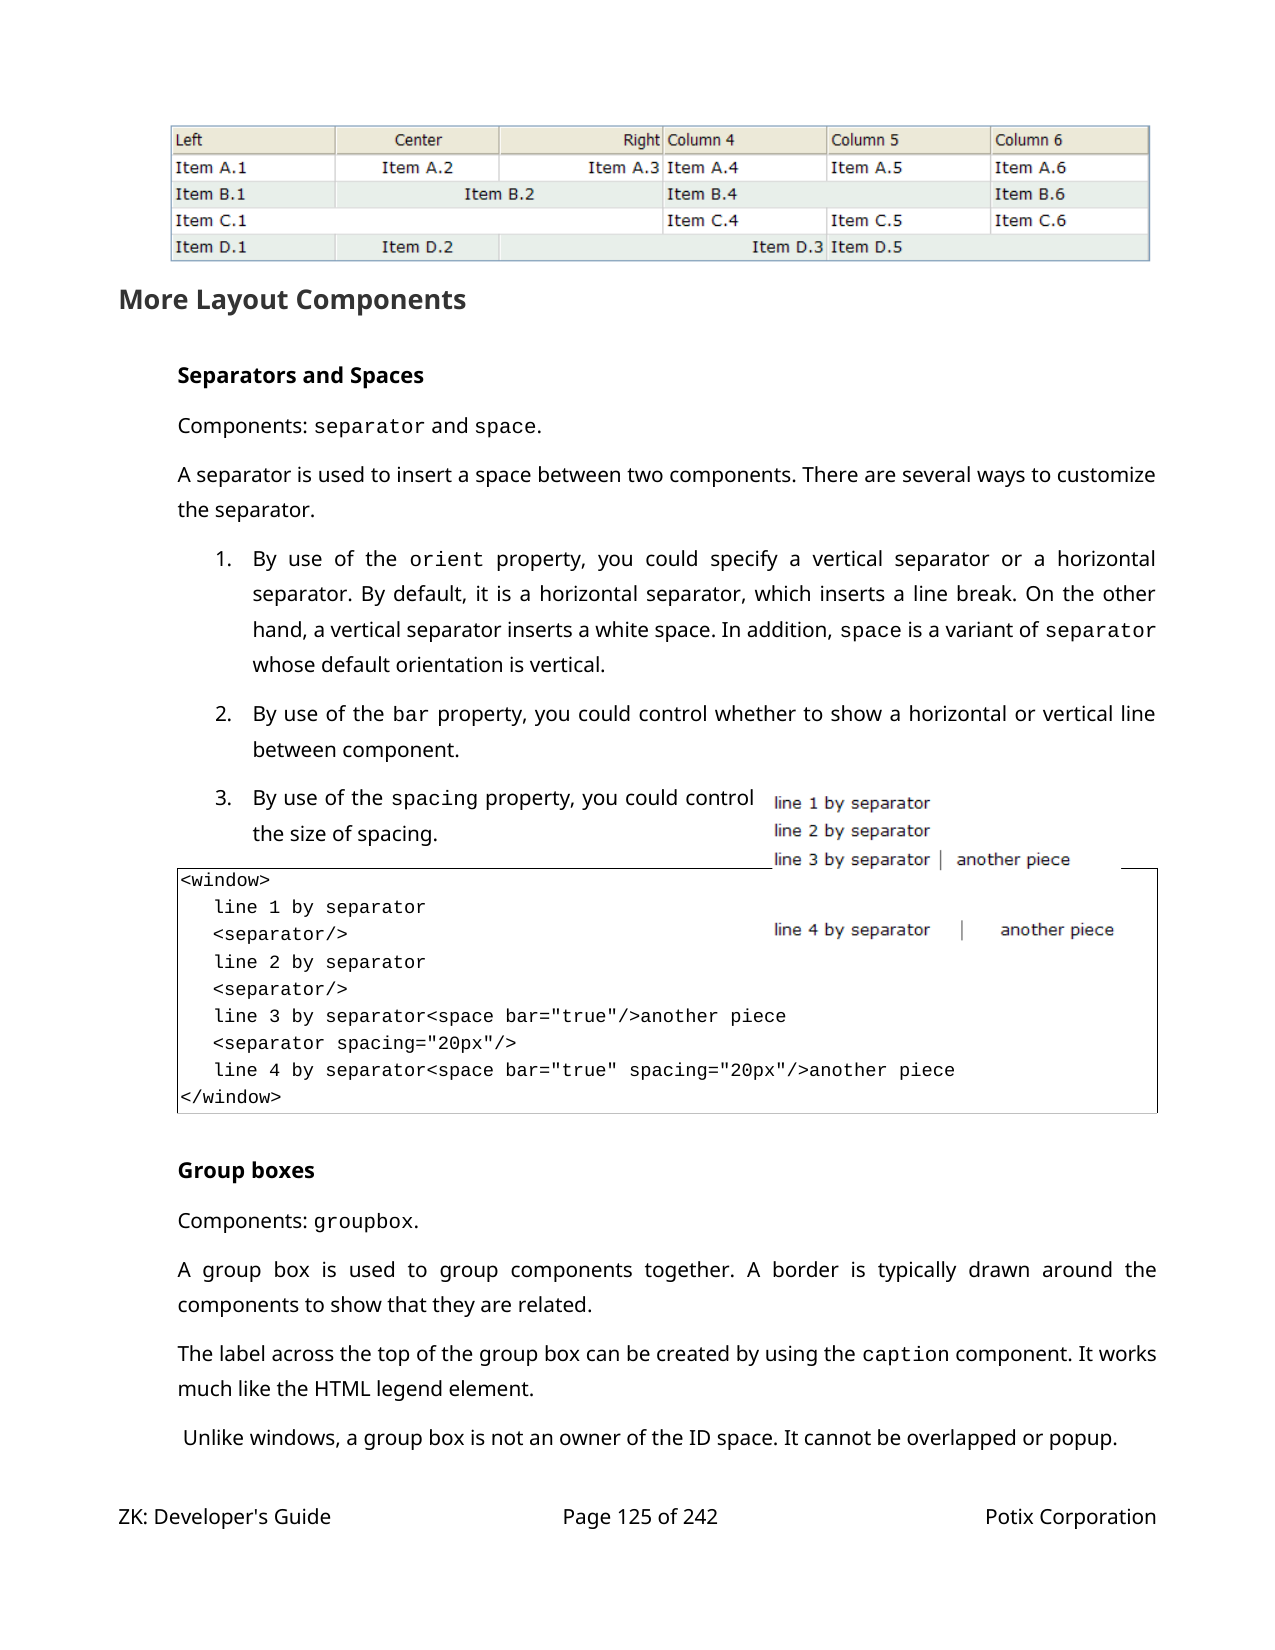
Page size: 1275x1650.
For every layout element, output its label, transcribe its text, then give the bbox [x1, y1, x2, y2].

text line 4 by separator<space bar="true" spacing="20px"/>another piece [178, 1058, 1157, 1082]
picture [772, 790, 1122, 943]
text Components: separator and space. [177, 411, 1157, 439]
subtitle Group boxes [177, 1155, 1157, 1185]
list By use of the spacing property, you could control the size of spacing. [215, 783, 1157, 847]
text line 3 by separator<space bar="true"/>another piece [178, 1004, 1157, 1028]
text [1122, 869, 1157, 892]
text Unlike windows, a group box is not an owner of the ID space. It cannot be overlapped or popup. [177, 1423, 1157, 1452]
subtitle Separators and Spaces [177, 360, 1157, 390]
subtitle More Layout Components [118, 282, 1157, 318]
list By use of the orient property, you could specify a vertical separator or a horizontal separator. By default, it is a horizontal separator, which inserts a line break. On the other hand, a vertical separator inserts a white space. In addition, space is a variant of separator whose default orientation is vertical. [215, 544, 1157, 678]
text Components: groupbox. [177, 1206, 1157, 1234]
text A group box is used to group components together. A border is typically drawn around the components to show that they are related. [177, 1255, 1157, 1318]
text line 2 by separator [178, 949, 1157, 974]
text <separator/> [178, 977, 1157, 1001]
text <window> [178, 869, 772, 892]
text line 1 by separator [178, 895, 772, 919]
text A separator is used to insert a space between two components. There are several ways to customize the separator. [177, 460, 1157, 523]
list By use of the bar property, you could control whether to show a horizontal or vertical line between component. [215, 699, 1157, 763]
text <separator/> [178, 922, 1157, 947]
text </window> [178, 1085, 1157, 1113]
text [1122, 895, 1157, 919]
text <separator spacing="20px"/> [178, 1031, 1157, 1055]
text The label across the top of the group box can be created by using the caption component. It works much like the HTML legend element. [177, 1339, 1157, 1403]
picture [167, 123, 1154, 264]
